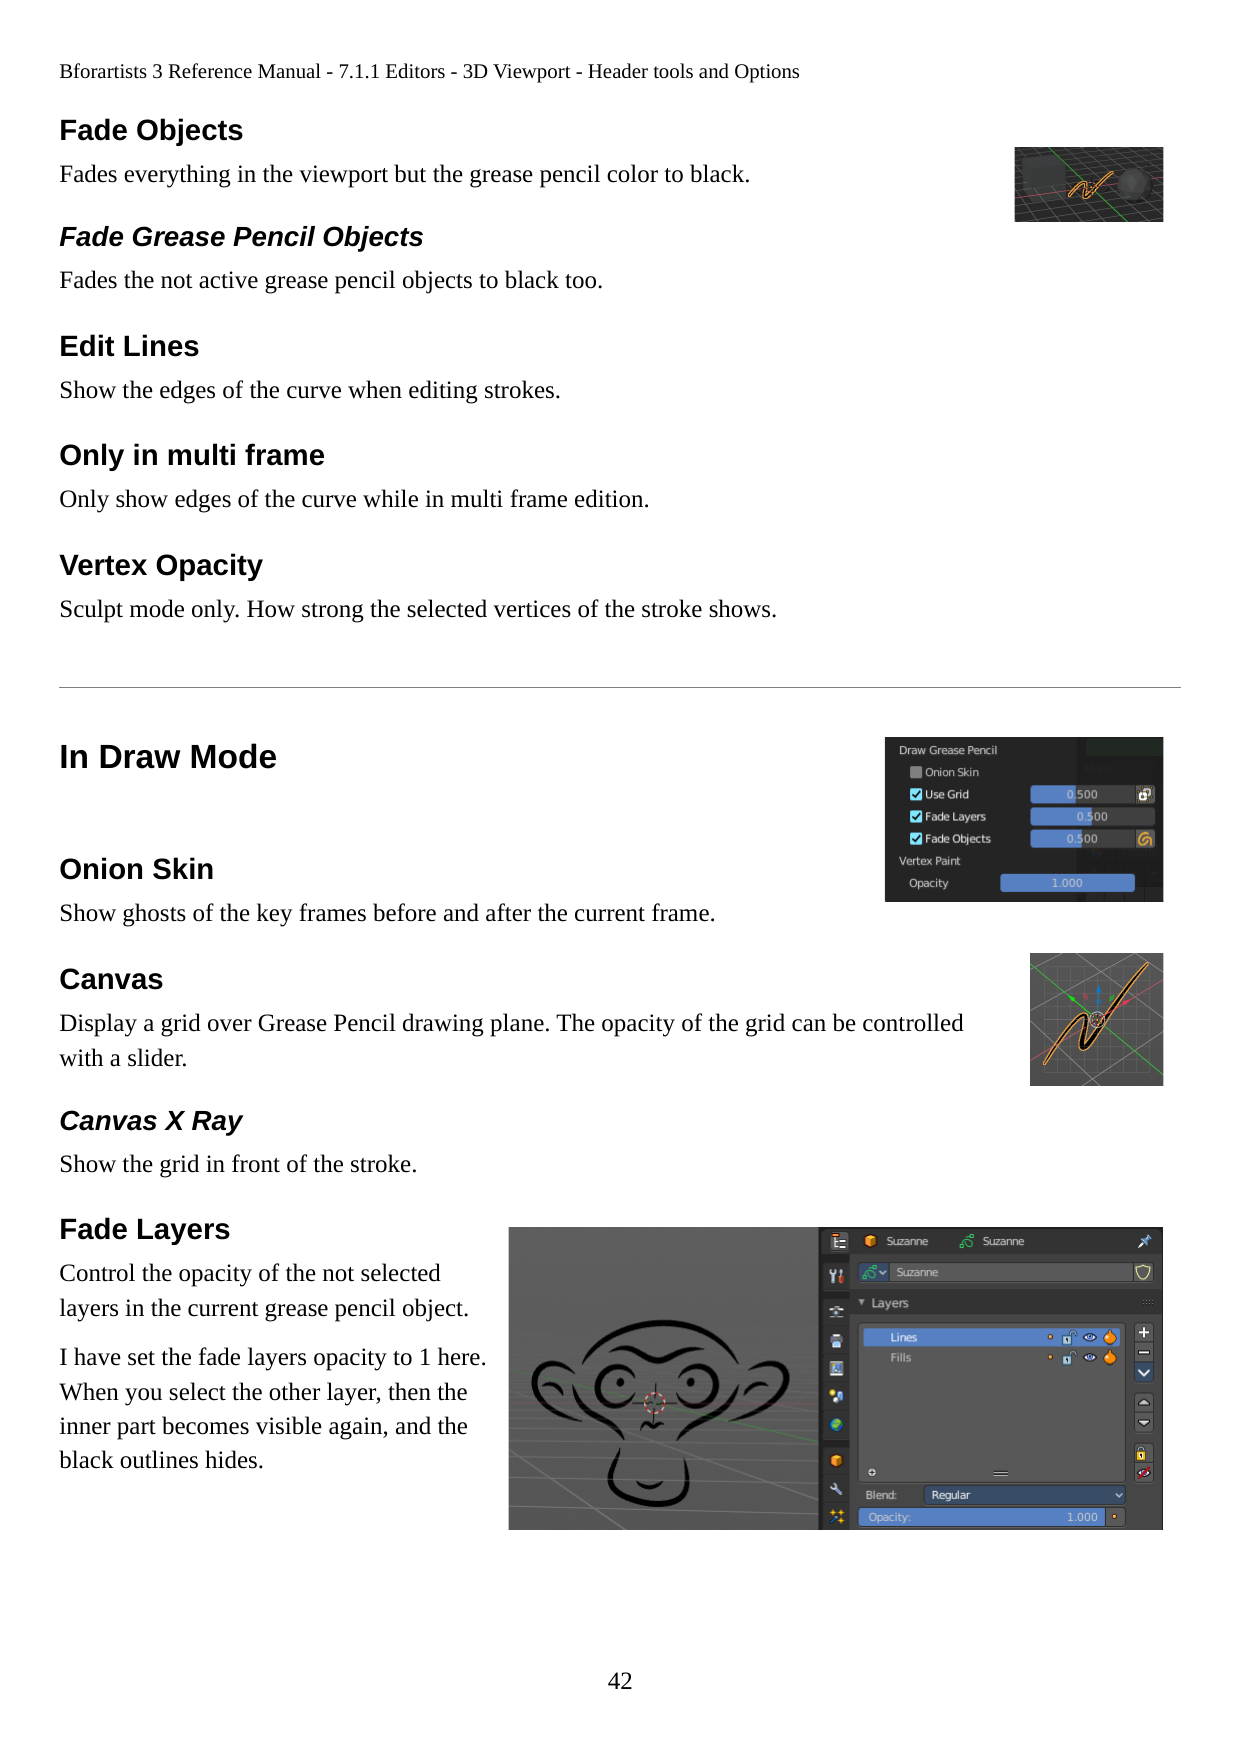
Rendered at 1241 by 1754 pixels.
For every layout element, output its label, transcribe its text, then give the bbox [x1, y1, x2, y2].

picture [884, 737, 1164, 902]
text Show the grid in front of the stroke. [59, 1149, 1181, 1177]
text Only show edges of the curve while in multi frame edition. [59, 484, 1181, 513]
picture [1030, 953, 1164, 1086]
subtitle Vertex Opacity [59, 548, 1181, 582]
text Fades the not active grease pencil objects to black too. [59, 265, 1181, 293]
subtitle Onion Skin [59, 852, 884, 886]
text Sculpt mode only. How strong the selected vertices of the stroke shows. [59, 594, 1181, 623]
subtitle Canvas [59, 962, 1030, 996]
subtitle Canvas X Ray [59, 1104, 1181, 1136]
text I have set the fade layers opacity to 1 here. When you select the other layer, then the inner part becomes visible again, and the black outlines hides. [59, 1342, 508, 1474]
subtitle Edit Lines [59, 328, 1181, 362]
subtitle Only in multi frame [59, 438, 1181, 472]
subtitle In Draw Mode [59, 737, 884, 776]
subtitle Fade Layers [59, 1212, 1181, 1246]
subtitle [1164, 852, 1181, 886]
text Show ghosts of the key frames before and after the current frame. [59, 898, 1181, 927]
text Display a grid over Grease Pencil drawing plane. The opacity of the grid can be controlled with a slider. [59, 1008, 1030, 1071]
subtitle Fade Objects [59, 113, 1181, 146]
subtitle [1164, 737, 1181, 776]
subtitle Fade Grease Pencil Objects [59, 220, 1181, 252]
subtitle [1164, 962, 1181, 996]
text Fades everything in the viewport but the grease pencil color to black. [59, 159, 1014, 188]
text Control the opacity of the not selected layers in the current grease pencil object. [59, 1258, 508, 1322]
picture [1014, 147, 1164, 222]
picture [508, 1227, 1164, 1530]
text Show the edges of the curve when editing strokes. [59, 375, 1181, 403]
